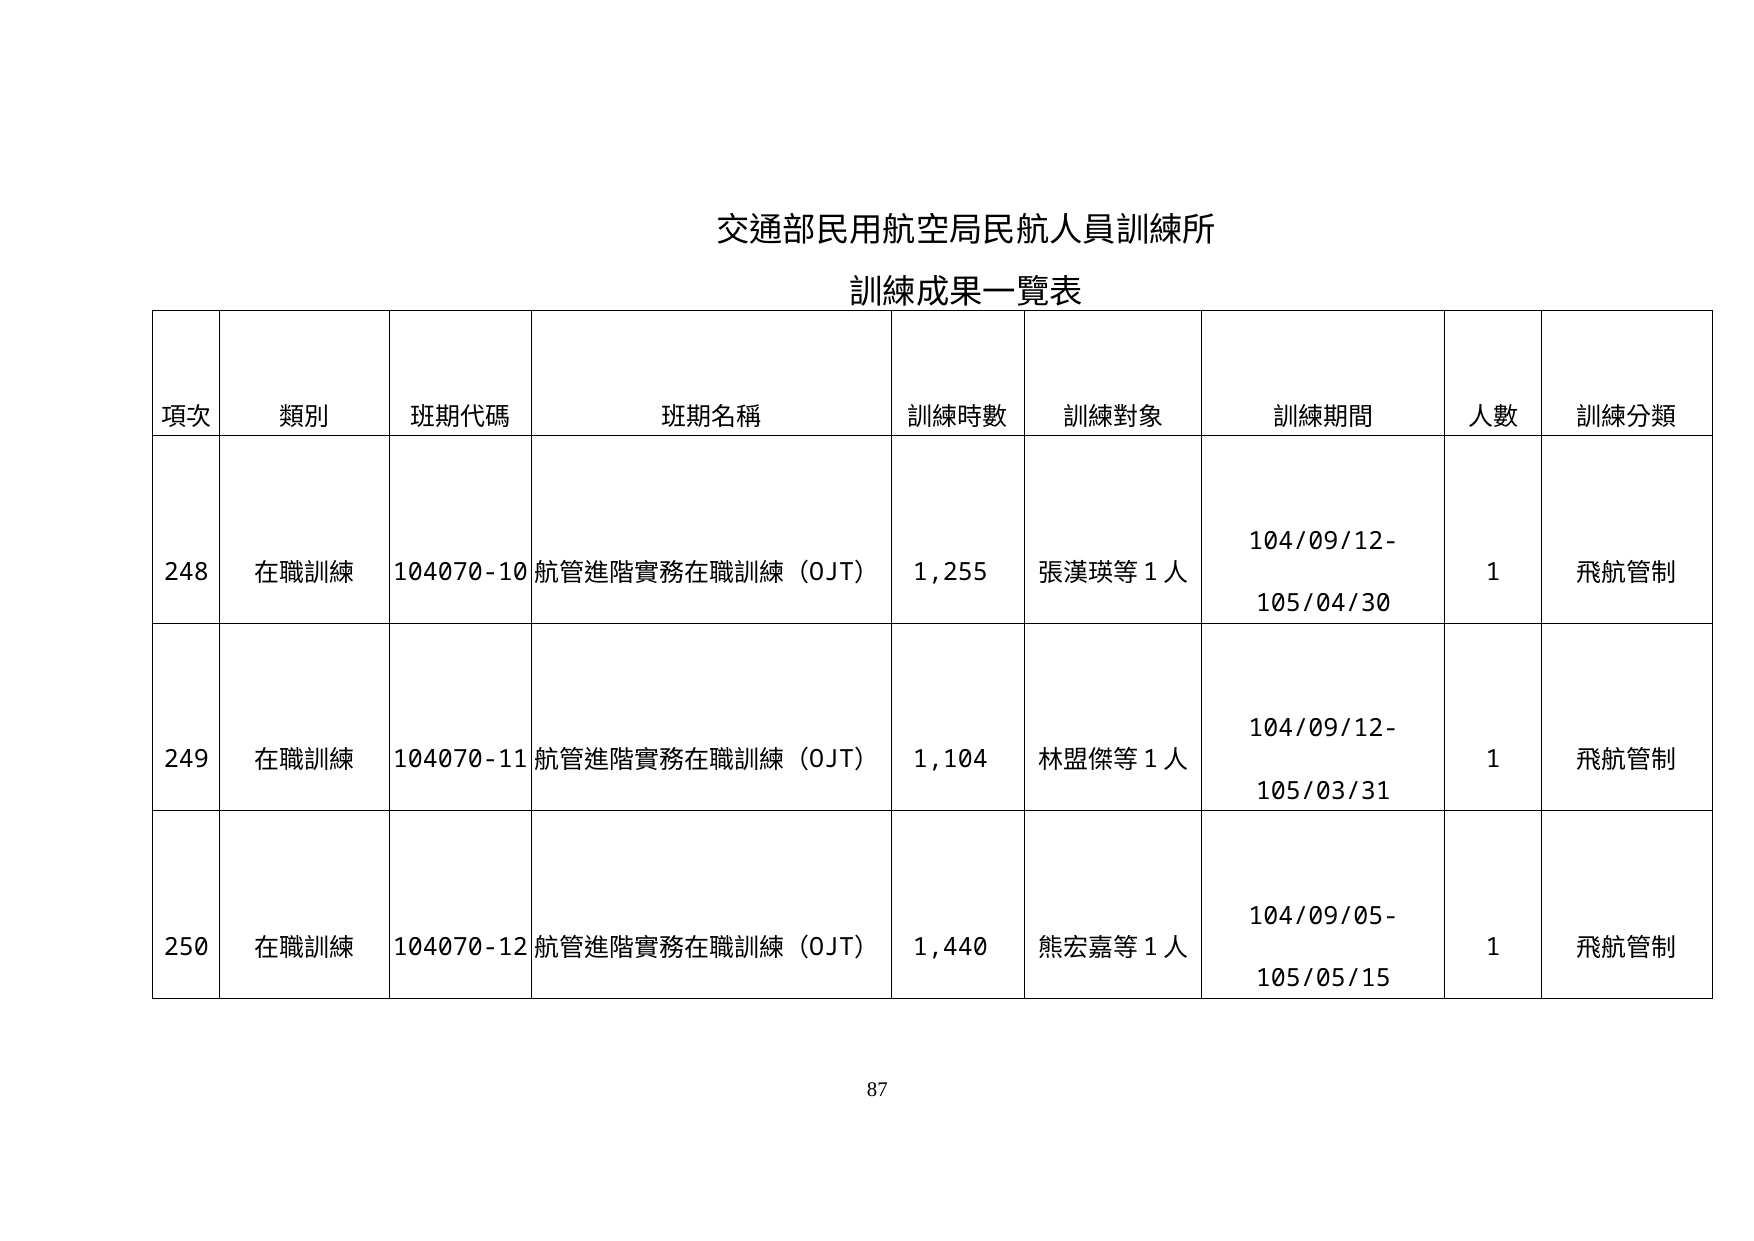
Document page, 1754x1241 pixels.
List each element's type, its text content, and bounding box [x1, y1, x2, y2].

table_cell 訓練分類 [1542, 311, 1712, 435]
table_cell 類別 [220, 311, 389, 435]
table_cell 1,104 [892, 624, 1024, 810]
table_cell 104/09/05-105/05/15 [1202, 811, 1444, 998]
table_header [153, 185, 219, 248]
table_cell 1 [1445, 811, 1541, 998]
table_cell 104070-10 [390, 436, 531, 623]
table_cell 在職訓練 [220, 436, 389, 623]
table_cell 航管進階實務在職訓練（OJT） [532, 811, 891, 998]
table_cell 訓練對象 [1025, 311, 1201, 435]
table_cell 張漢瑛等1人 [1025, 436, 1201, 623]
table_cell 訓練期間 [1202, 311, 1444, 435]
table_cell 1 [1445, 624, 1541, 810]
table_cell 在職訓練 [220, 811, 389, 998]
table_cell 飛航管制 [1542, 811, 1712, 998]
table_cell 104/09/12-105/04/30 [1202, 436, 1444, 623]
table_cell 熊宏嘉等1人 [1025, 811, 1201, 998]
table_cell 班期名稱 [532, 311, 891, 435]
table_cell 在職訓練 [220, 624, 389, 810]
table_cell 飛航管制 [1542, 624, 1712, 810]
table_cell 249 [153, 624, 219, 810]
table_cell 104070-11 [390, 624, 531, 810]
table_cell 人數 [1445, 311, 1541, 435]
table_cell 訓練成果一覽表 [220, 248, 1712, 310]
table_cell 1,440 [892, 811, 1024, 998]
table_cell 訓練時數 [892, 311, 1024, 435]
table_cell 航管進階實務在職訓練（OJT） [532, 436, 891, 623]
table_cell [153, 248, 219, 310]
table_cell 林盟傑等1人 [1025, 624, 1201, 810]
table_cell 航管進階實務在職訓練（OJT） [532, 624, 891, 810]
table_cell 104070-12 [390, 811, 531, 998]
table_cell 248 [153, 436, 219, 623]
table_cell 班期代碼 [390, 311, 531, 435]
table_cell 1,255 [892, 436, 1024, 623]
table_cell 250 [153, 811, 219, 998]
table_cell 項次 [153, 311, 219, 435]
table_header 交通部民用航空局民航人員訓練所 [220, 185, 1712, 248]
table_cell 104/09/12-105/03/31 [1202, 624, 1444, 810]
table_cell 飛航管制 [1542, 436, 1712, 623]
table_cell 1 [1445, 436, 1541, 623]
